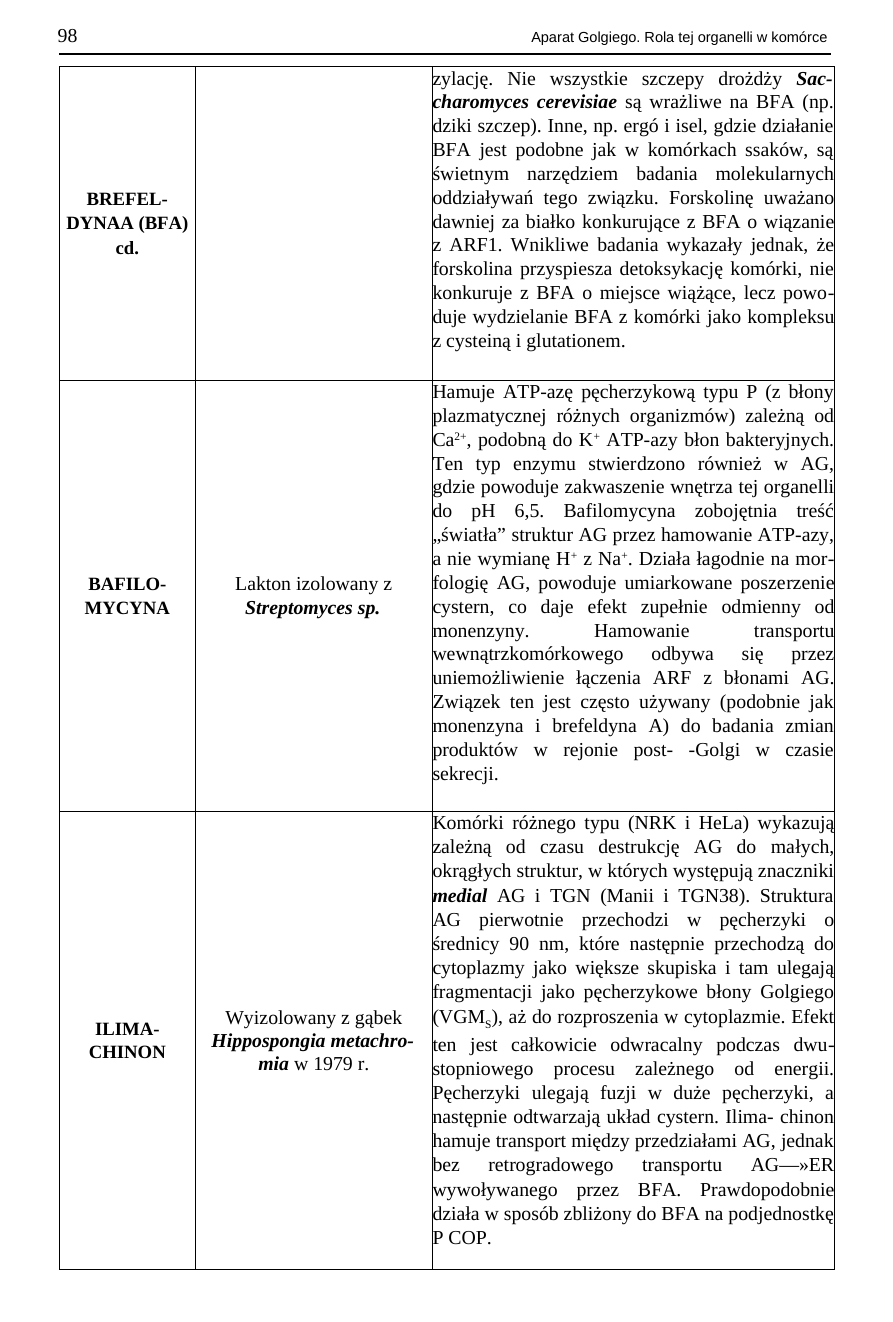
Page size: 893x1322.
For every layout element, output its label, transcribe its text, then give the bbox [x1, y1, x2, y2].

table_cell Lakton izolowany z Streptomyces sp. [196, 381, 432, 811]
text Aparat Golgiego. Rola tej organelli w komórce [531, 28, 833, 45]
table_header [196, 67, 432, 380]
table_cell Wyizolowany z gąbek Hippospongia metachro- mia w 1979 r. [196, 812, 432, 1269]
table_header BREFEL- DYNAA (BFA) cd. [60, 67, 195, 380]
table_cell Hamuje ATP-azę pęcherzykową typu P (z błony plazmatycznej różnych organizmów) zależną od Ca2+, podobną do K+ ATP-azy błon bakteryjnych. Ten typ enzymu stwier­dzono również w AG, gdzie powoduje za­kwaszenie wnętrza tej organelli do pH 6,5. Bafilomycyna zobojętnia treść „światła” struktur AG przez hamowanie ATP-azy, a nie wymianę H+ z Na+. Działa łagodnie na mor­fologię AG, powoduje umiarkowane posze­rzenie cystern, co daje efekt zupełnie od­mienny od monenzyny. Hamowanie trans­portu wewnątrzkomórkowego odbywa się przez uniemożliwienie łączenia ARF z bło­nami AG. Związek ten jest często używany (podobnie jak monenzyna i brefeldyna A) do badania zmian produktów w rejonie post- -Golgi w czasie sekrecji. [433, 381, 834, 811]
table_cell BAFILO- MYCYNA [60, 381, 195, 811]
table_cell ILIMA- CHINON [60, 812, 195, 1269]
table_header zylację. Nie wszystkie szczepy drożdży Sac- charomyces cerevisiae są wrażliwe na BFA (np. dziki szczep). Inne, np. ergó i isel, gdzie działanie BFA jest podobne jak w komórkach ssaków, są świetnym narzędziem badania molekularnych oddziaływań tego związku. Forskolinę uważano dawniej za białko kon­kurujące z BFA o wiązanie z ARF1. Wnikli­we badania wykazały jednak, że forskolina przyspiesza detoksykację komórki, nie kon­kuruje z BFA o miejsce wiążące, lecz powo­duje wydzielanie BFA z komórki jako kom­pleksu z cysteiną i glutationem. [433, 67, 834, 380]
text 98 [57, 24, 83, 47]
table_cell Komórki różnego typu (NRK i HeLa) wyka­zują zależną od czasu destrukcję AG do ma­łych, okrągłych struktur, w których występują znaczniki medial AG i TGN (Manii i TGN38). Struktura AG pierwotnie przecho­dzi w pęcherzyki o średnicy 90 nm, które następnie przechodzą do cytoplazmy jako większe skupiska i tam ulegają fragmentacji jako pęcherzykowe błony Golgiego (VGMS), aż do rozproszenia w cytoplazmie. Efekt ten jest całkowicie odwracalny podczas dwu­stopniowego procesu zależnego od energii. Pęcherzyki ulegają fuzji w duże pęcherzyki, a następnie odtwarzają układ cystern. Ilima- chinon hamuje transport między przedziałami AG, jednak bez retrogradowego transportu AG—»ER wywoływanego przez BFA. Praw­dopodobnie działa w sposób zbliżony do BFA na podjednostkę P COP. [433, 812, 834, 1269]
